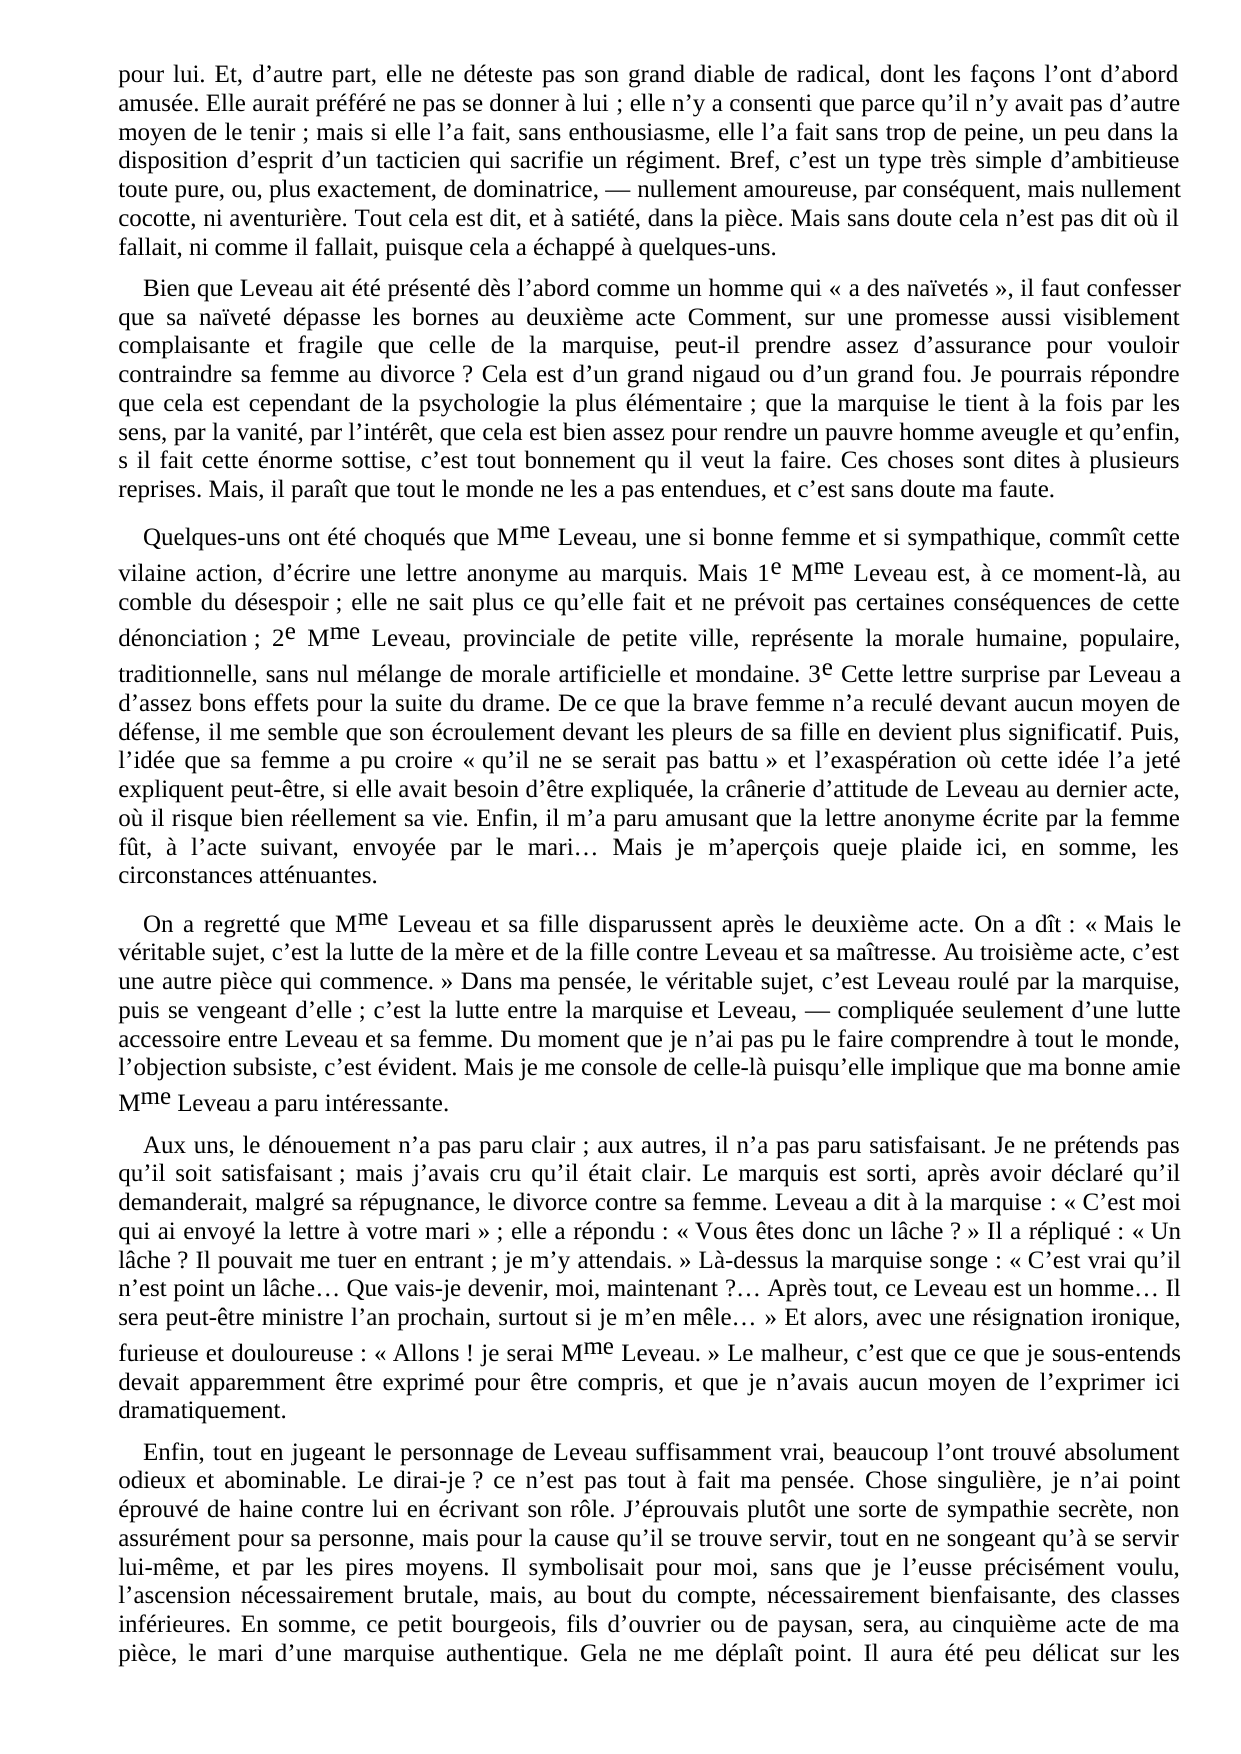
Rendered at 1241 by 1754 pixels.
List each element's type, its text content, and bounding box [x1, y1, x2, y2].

text On a regretté que Mme Leveau et sa fille disparussent après le deuxième acte. On a dît : « Mais le véritable sujet, c’est la lutte de la mère et de la fille contre Leveau et sa maîtresse. Au troisième acte, c’est une autre pièce qui commence. » Dans ma pensée, le véritable sujet, c’est Leveau roulé par la marquise, puis se vengeant d’elle ; c’est la lutte entre la marquise et Leveau, — compliquée seulement d’une lutte accessoire entre Leveau et sa femme. Du moment que je n’ai pas pu le faire comprendre à tout le monde, l’objection subsiste, c’est évident. Mais je me console de celle-là puisqu’elle implique que ma bonne amie Mme Leveau a paru intéressante. [118, 902, 1181, 1117]
text Quelques-uns ont été choqués que Mme Leveau, une si bonne femme et si sympathique, commît cette vilaine action, d’écrire une lettre anonyme au marquis. Mais 1e Mme Leveau est, à ce moment-là, au comble du désespoir ; elle ne sait plus ce qu’elle fait et ne prévoit pas certaines conséquences de cette dénonciation ; 2e Mme Leveau, provinciale de petite ville, représente la morale humaine, populaire, traditionnelle, sans nul mélange de morale artificielle et mondaine. 3e Cette lettre surprise par Leveau a d’assez bons effets pour la suite du drame. De ce que la brave femme n’a reculé devant aucun moyen de défense, il me semble que son écroulement devant les pleurs de sa fille en devient plus significatif. Puis, l’idée que sa femme a pu croire « qu’il ne se serait pas battu » et l’exaspération où cette idée l’a jeté expliquent peut-être, si elle avait besoin d’être expliquée, la crânerie d’attitude de Leveau au dernier acte, où il risque bien réellement sa vie. Enfin, il m’a paru amusant que la lettre anonyme écrite par la femme fût, à l’acte suivant, envoyée par le mari… Mais je m’aperçois queje plaide ici, en somme, les circonstances atténuantes. [118, 515, 1181, 889]
text Bien que Leveau ait été présenté dès l’abord comme un homme qui « a des naïvetés », il faut confesser que sa naïveté dépasse les bornes au deuxième acte Comment, sur une promesse aussi visiblement complaisante et fragile que celle de la marquise, peut-il prendre assez d’assurance pour vouloir contraindre sa femme au divorce ? Cela est d’un grand nigaud ou d’un grand fou. Je pourrais répondre que cela est cependant de la psychologie la plus élémentaire ; que la marquise le tient à la fois par les sens, par la vanité, par l’intérêt, que cela est bien assez pour rendre un pauvre homme aveugle et qu’enfin, s il fait cette énorme sottise, c’est tout bonnement qu il veut la faire. Ces choses sont dites à plusieurs reprises. Mais, il paraît que tout le monde ne les a pas entendues, et c’est sans doute ma faute. [118, 273, 1181, 503]
text Enfin, tout en jugeant le personnage de Leveau suffisamment vrai, beaucoup l’ont trouvé absolument odieux et abominable. Le dirai-je ? ce n’est pas tout à fait ma pensée. Chose singulière, je n’ai point éprouvé de haine contre lui en écrivant son rôle. J’éprouvais plutôt une sorte de sympathie secrète, non assurément pour sa personne, mais pour la cause qu’il se trouve servir, tout en ne songeant qu’à se servir lui-même, et par les pires moyens. Il symbolisait pour moi, sans que je l’eusse précisément voulu, l’ascension nécessairement brutale, mais, au bout du compte, nécessairement bienfaisante, des classes inférieures. En somme, ce petit bourgeois, fils d’ouvrier ou de paysan, sera, au cinquième acte de ma pièce, le mari d’une marquise authentique. Gela ne me déplaît point. Il aura été peu délicat sur les [118, 1437, 1181, 1667]
text pour lui. Et, d’autre part, elle ne déteste pas son grand diable de radical, dont les façons l’ont d’abord amusée. Elle aurait préféré ne pas se donner à lui ; elle n’y a consenti que parce qu’il n’y avait pas d’autre moyen de le tenir ; mais si elle l’a fait, sans enthousiasme, elle l’a fait sans trop de peine, un peu dans la disposition d’esprit d’un tacticien qui sacrifie un régiment. Bref, c’est un type très simple d’ambitieuse toute pure, ou, plus exactement, de dominatrice, — nullement amoureuse, par conséquent, mais nullement cocotte, ni aventurière. Tout cela est dit, et à satiété, dans la pièce. Mais sans doute cela n’est pas dit où il fallait, ni comme il fallait, puisque cela a échappé à quelques-uns. [118, 59, 1181, 260]
text Aux uns, le dénouement n’a pas paru clair ; aux autres, il n’a pas paru satisfaisant. Je ne prétends pas qu’il soit satisfaisant ; mais j’avais cru qu’il était clair. Le marquis est sorti, après avoir déclaré qu’il demanderait, malgré sa répugnance, le divorce contre sa femme. Leveau a dit à la marquise : « C’est moi qui ai envoyé la lettre à votre mari » ; elle a répondu : « Vous êtes donc un lâche ? » Il a répliqué : « Un lâche ? Il pouvait me tuer en entrant ; je m’y attendais. » Là-dessus la marquise songe : « C’est vrai qu’il n’est point un lâche… Que vais-je devenir, moi, maintenant ?… Après tout, ce Leveau est un homme… Il sera peut-être ministre l’an prochain, surtout si je m’en mêle… » Et alors, avec une résignation ironique, furieuse et douloureuse : « Allons ! je serai Mme Leveau. » Le malheur, c’est que ce que je sous-entends devait apparemment être exprimé pour être compris, et que je n’avais aucun moyen de l’exprimer ici dramatiquement. [118, 1130, 1181, 1424]
